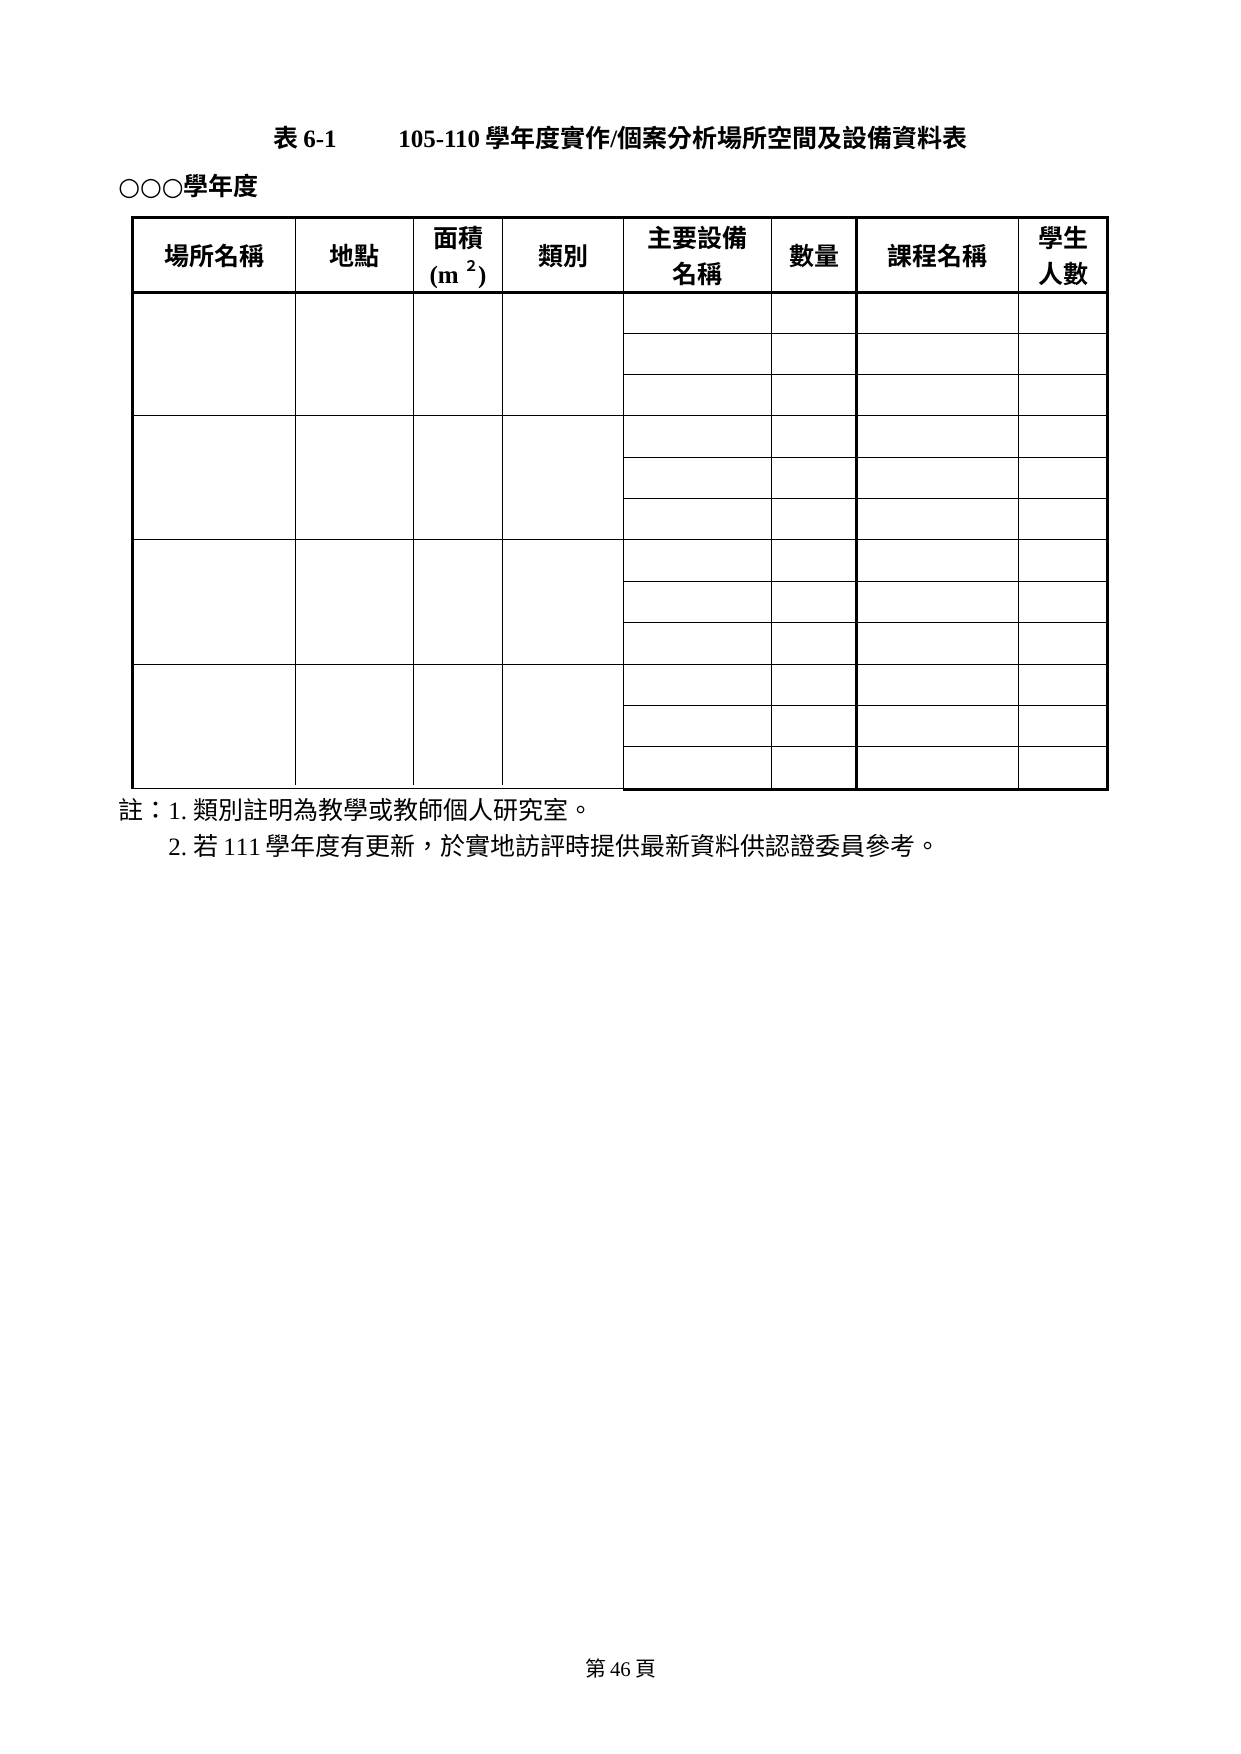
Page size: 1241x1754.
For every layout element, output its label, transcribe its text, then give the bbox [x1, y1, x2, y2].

table_cell [1019, 334, 1106, 374]
table_cell [134, 416, 295, 539]
table_cell [772, 540, 855, 581]
table_cell [296, 416, 413, 539]
table_header 類別 [503, 219, 623, 291]
table_cell [772, 623, 855, 663]
table_cell [858, 623, 1018, 663]
table_header 學生 人數 [1019, 219, 1106, 291]
table_cell [1019, 294, 1106, 333]
table_cell [858, 665, 1018, 705]
table_cell [1019, 747, 1106, 787]
table_cell [772, 294, 855, 333]
table_cell [134, 665, 295, 787]
table_cell [1019, 540, 1106, 581]
table_cell [503, 294, 623, 415]
table_cell [858, 747, 1018, 787]
table_cell [772, 458, 855, 498]
table_cell [624, 706, 771, 746]
table_cell [1019, 623, 1106, 663]
table_cell [1019, 499, 1106, 539]
table_cell [1019, 416, 1106, 457]
table_cell [624, 499, 771, 539]
table_cell [1019, 375, 1106, 415]
text ○○○學年度 [118, 167, 1122, 203]
text 註：1. 類別註明為教學或教師個人研究室。 [118, 791, 1122, 827]
table_cell [414, 540, 502, 663]
table_cell [134, 294, 295, 415]
table_cell [502, 665, 623, 787]
table_cell [1019, 582, 1106, 622]
table_cell [1019, 458, 1106, 498]
table_cell [134, 540, 295, 663]
table_cell [858, 334, 1018, 374]
table_cell [296, 540, 413, 663]
table_header 主要設備 名稱 [624, 219, 771, 291]
table_cell [624, 416, 771, 457]
table_cell [772, 334, 855, 374]
table_header 課程名稱 [858, 219, 1018, 291]
table_cell [772, 499, 855, 539]
table_cell [624, 334, 771, 374]
table_cell [1019, 665, 1106, 705]
table_cell [503, 416, 623, 539]
table_cell [295, 665, 413, 787]
table_cell [296, 294, 413, 415]
table_cell [858, 294, 1018, 333]
table_cell [858, 706, 1018, 746]
table_cell [858, 416, 1018, 457]
table_cell [772, 665, 855, 705]
table_cell [772, 582, 855, 622]
table_cell [503, 540, 623, 663]
table_cell [624, 294, 771, 333]
table_cell [624, 582, 771, 622]
table_header 數量 [772, 219, 855, 291]
table_cell [858, 458, 1018, 498]
text 2. 若111學年度有更新，於實地訪評時提供最新資料供認證委員參考。 [118, 827, 1122, 863]
table_cell [624, 540, 771, 581]
table_header 地點 [296, 219, 413, 291]
table_cell [858, 499, 1018, 539]
table_cell [1019, 706, 1106, 746]
table_cell [858, 375, 1018, 415]
table_cell [858, 582, 1018, 622]
table_header 面積 (m２) [414, 219, 502, 291]
table_cell [772, 706, 855, 746]
table_cell [414, 416, 502, 539]
table_cell [772, 375, 855, 415]
table_cell [414, 665, 502, 787]
table_header 場所名稱 [134, 219, 295, 291]
table_cell [624, 375, 771, 415]
table_cell [772, 416, 855, 457]
table_cell [624, 458, 771, 498]
table_cell [624, 623, 771, 663]
table_cell [858, 540, 1018, 581]
table_cell [624, 747, 771, 787]
text 表6-1 105-110學年度實作/個案分析場所空間及設備資料表 [118, 118, 1122, 154]
table_cell [414, 294, 502, 415]
table_cell [624, 665, 771, 705]
table_cell [772, 747, 855, 787]
